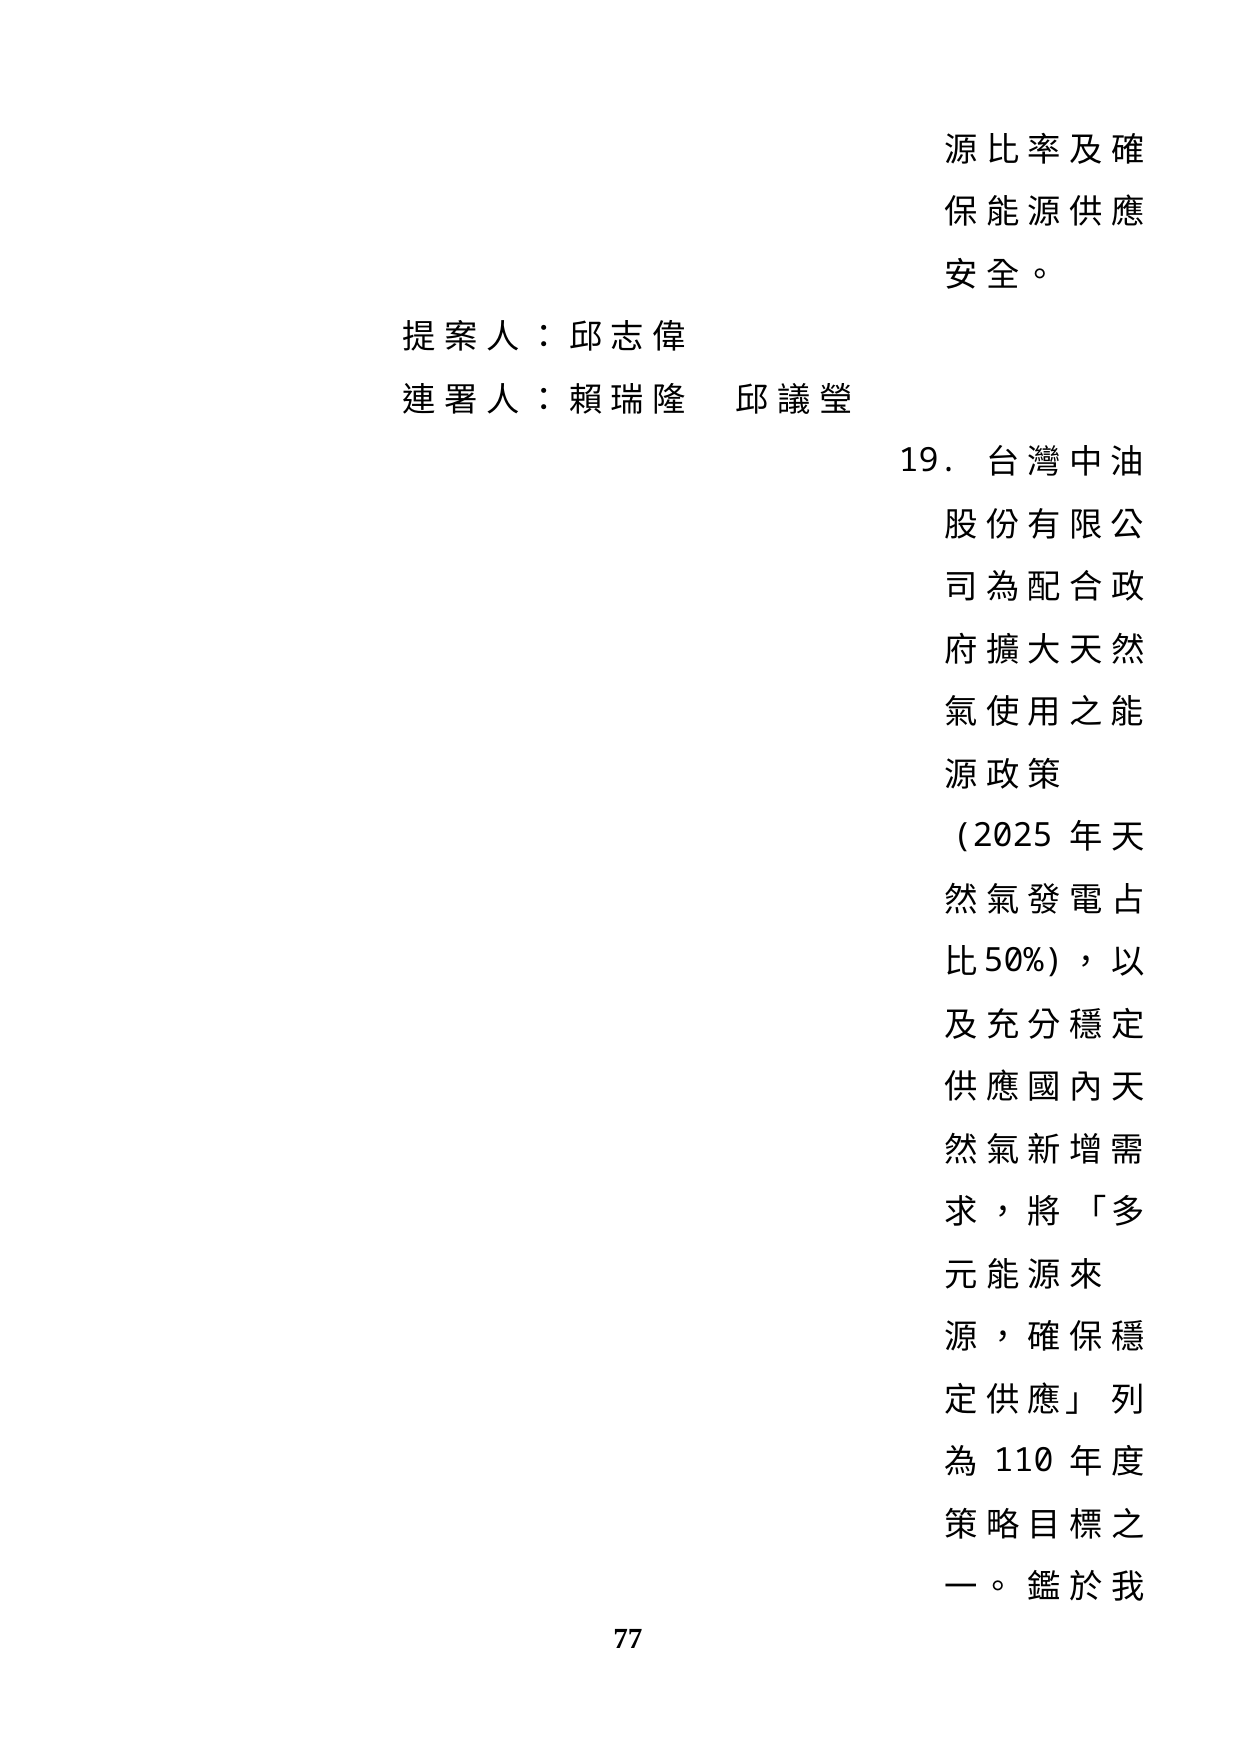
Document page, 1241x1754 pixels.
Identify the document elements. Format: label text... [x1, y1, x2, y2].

text 連署人：賴瑞隆 邱議瑩 [384, 355, 1044, 417]
list 台灣中油股份有限公司為配合政府擴大天然氣使用之能源政策(2025年天然氣發電占比50%)，以及充分穩定供應國內天然氣新增需求，將「多元能源來源，確保穩定供應」列為110年度策略目標之一。鑑於我 [863, 417, 1148, 1605]
list 源比率及確保能源供應安全。 [863, 105, 1148, 292]
text 提案人：邱志偉 [384, 292, 1044, 355]
